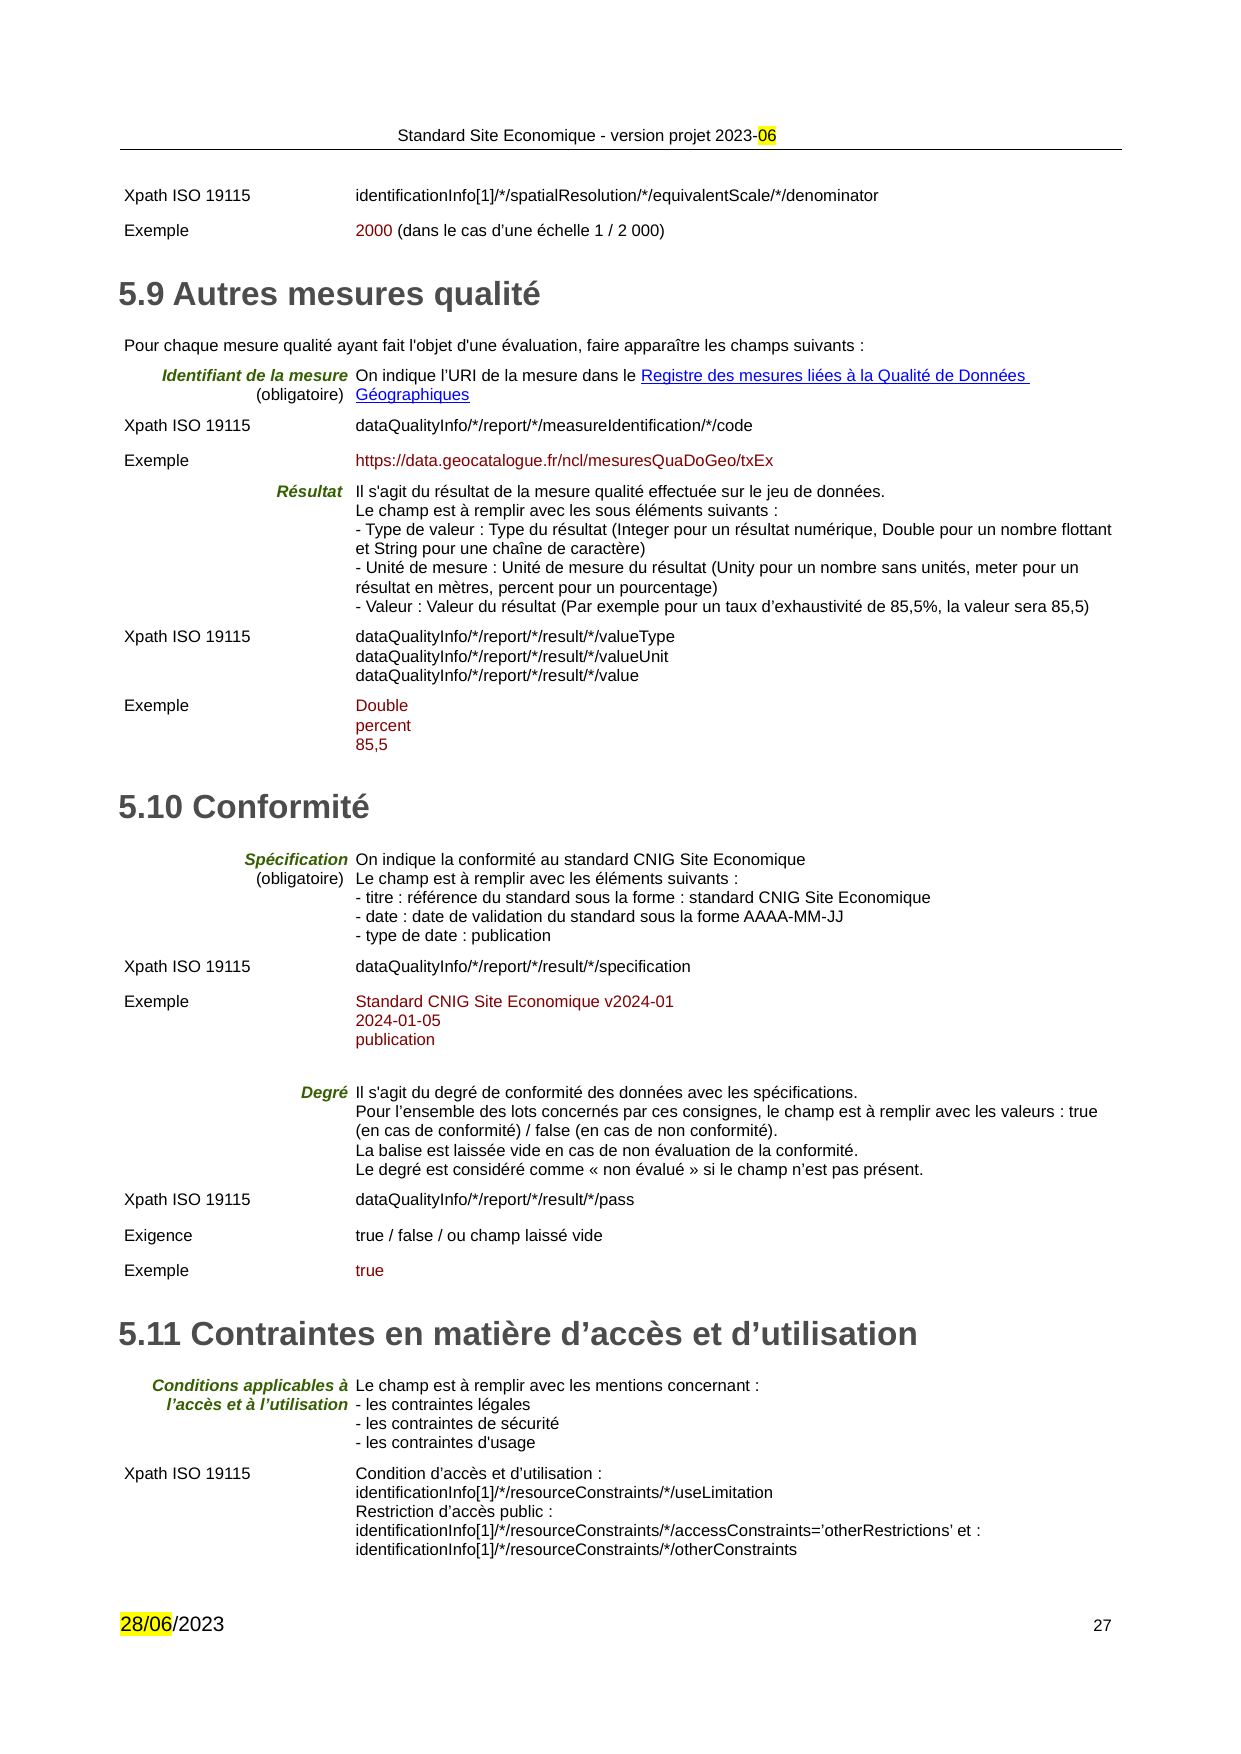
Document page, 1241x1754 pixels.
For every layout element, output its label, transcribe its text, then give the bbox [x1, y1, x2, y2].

table_cell Xpath ISO 19115 [118, 410, 355, 445]
table_header Spécification (obligatoire) [118, 844, 355, 951]
table_cell Exemple [118, 1255, 355, 1286]
table_header Degré [118, 1077, 355, 1184]
table_cell true / false / ou champ laissé vide [355, 1220, 1122, 1255]
table_cell On indique l’URI de la mesure dans le Registre des mesures liées à la Qualité de Données Géographiques [355, 360, 1122, 410]
table_header On indique la conformité au standard CNIG Site Economique Le champ est à remplir avec les éléments suivants : - titre : référence du standard sous la forme : standard CNIG Site Economique - date : date de validation du standard sous la forme AAAA-MM-JJ - type de date : publication [355, 844, 1122, 951]
table_header Le champ est à remplir avec les mentions concernant : - les contraintes légales - les contraintes de sécurité - les contraintes d'usage [355, 1370, 1122, 1458]
table_cell Xpath ISO 19115 [118, 1185, 355, 1220]
table_cell dataQualityInfo/*/report/*/result/*/pass [355, 1185, 1122, 1220]
table_cell Xpath ISO 19115 [118, 1458, 355, 1565]
table_cell Xpath ISO 19115 [118, 180, 355, 215]
table_cell dataQualityInfo/*/report/*/result/*/specification [355, 951, 1122, 986]
table_cell Xpath ISO 19115 [118, 622, 355, 691]
table_cell Résultat [118, 476, 355, 622]
table_cell Xpath ISO 19115 [118, 951, 355, 986]
table_cell Exigence [118, 1220, 355, 1255]
subtitle 5.9 Autres mesures qualité [118, 273, 1122, 312]
table_cell Exemple [118, 445, 355, 476]
table_cell Exemple [118, 986, 355, 1055]
table_cell Identifiant de la mesure (obligatoire) [118, 360, 355, 410]
table_cell Double percent 85,5 [355, 691, 1122, 759]
table_cell 2000 (dans le cas d’une échelle 1 / 2 000) [355, 215, 1122, 246]
table_cell Condition d’accès et d’utilisation : identificationInfo[1]/*/resourceConstraints/*/useLimitation Restriction d’accès public : identificationInfo[1]/*/resourceConstraints/*/accessConstraints=’otherRestrictions’ et : identificationInfo[1]/*/resourceConstraints/*/otherConstraints [355, 1458, 1122, 1565]
table_header Conditions applicables à l’accès et à l’utilisation [118, 1370, 355, 1458]
table_cell https://data.geocatalogue.fr/ncl/mesuresQuaDoGeo/txEx [355, 445, 1122, 476]
table_header Il s'agit du degré de conformité des données avec les spécifications. Pour l’ensemble des lots concernés par ces consignes, le champ est à remplir avec les valeurs : true (en cas de conformité) / false (en cas de non conformité). La balise est laissée vide en cas de non évaluation de la conformité. Le degré est considéré comme « non évalué » si le champ n’est pas présent. [355, 1077, 1122, 1184]
subtitle 5.11 Contraintes en matière d’accès et d’utilisation [118, 1313, 1122, 1352]
table_cell Exemple [118, 215, 355, 246]
table_cell Exemple [118, 691, 355, 759]
table_cell Standard CNIG Site Economique v2024-01 2024-01-05 publication [355, 986, 1122, 1055]
table_cell dataQualityInfo/*/report/*/result/*/valueType dataQualityInfo/*/report/*/result/*/valueUnit dataQualityInfo/*/report/*/result/*/value [355, 622, 1122, 691]
table_cell dataQualityInfo/*/report/*/measureIdentification/*/code [355, 410, 1122, 445]
table_cell Il s'agit du résultat de la mesure qualité effectuée sur le jeu de données. Le champ est à remplir avec les sous éléments suivants : - Type de valeur : Type du résultat (Integer pour un résultat numérique, Double pour un nombre flottant et String pour une chaîne de caractère) - Unité de mesure : Unité de mesure du résultat (Unity pour un nombre sans unités, meter pour un résultat en mètres, percent pour un pourcentage) - Valeur : Valeur du résultat (Par exemple pour un taux d’exhaustivité de 85,5%, la valeur sera 85,5) [355, 476, 1122, 622]
subtitle 5.10 Conformité [118, 787, 1122, 826]
table_cell identificationInfo[1]/*/spatialResolution/*/equivalentScale/*/denominator [355, 180, 1122, 215]
table_header Pour chaque mesure qualité ayant fait l'objet d'une évaluation, faire apparaître les champs suivants : [118, 330, 1122, 360]
table_cell true [355, 1255, 1122, 1286]
